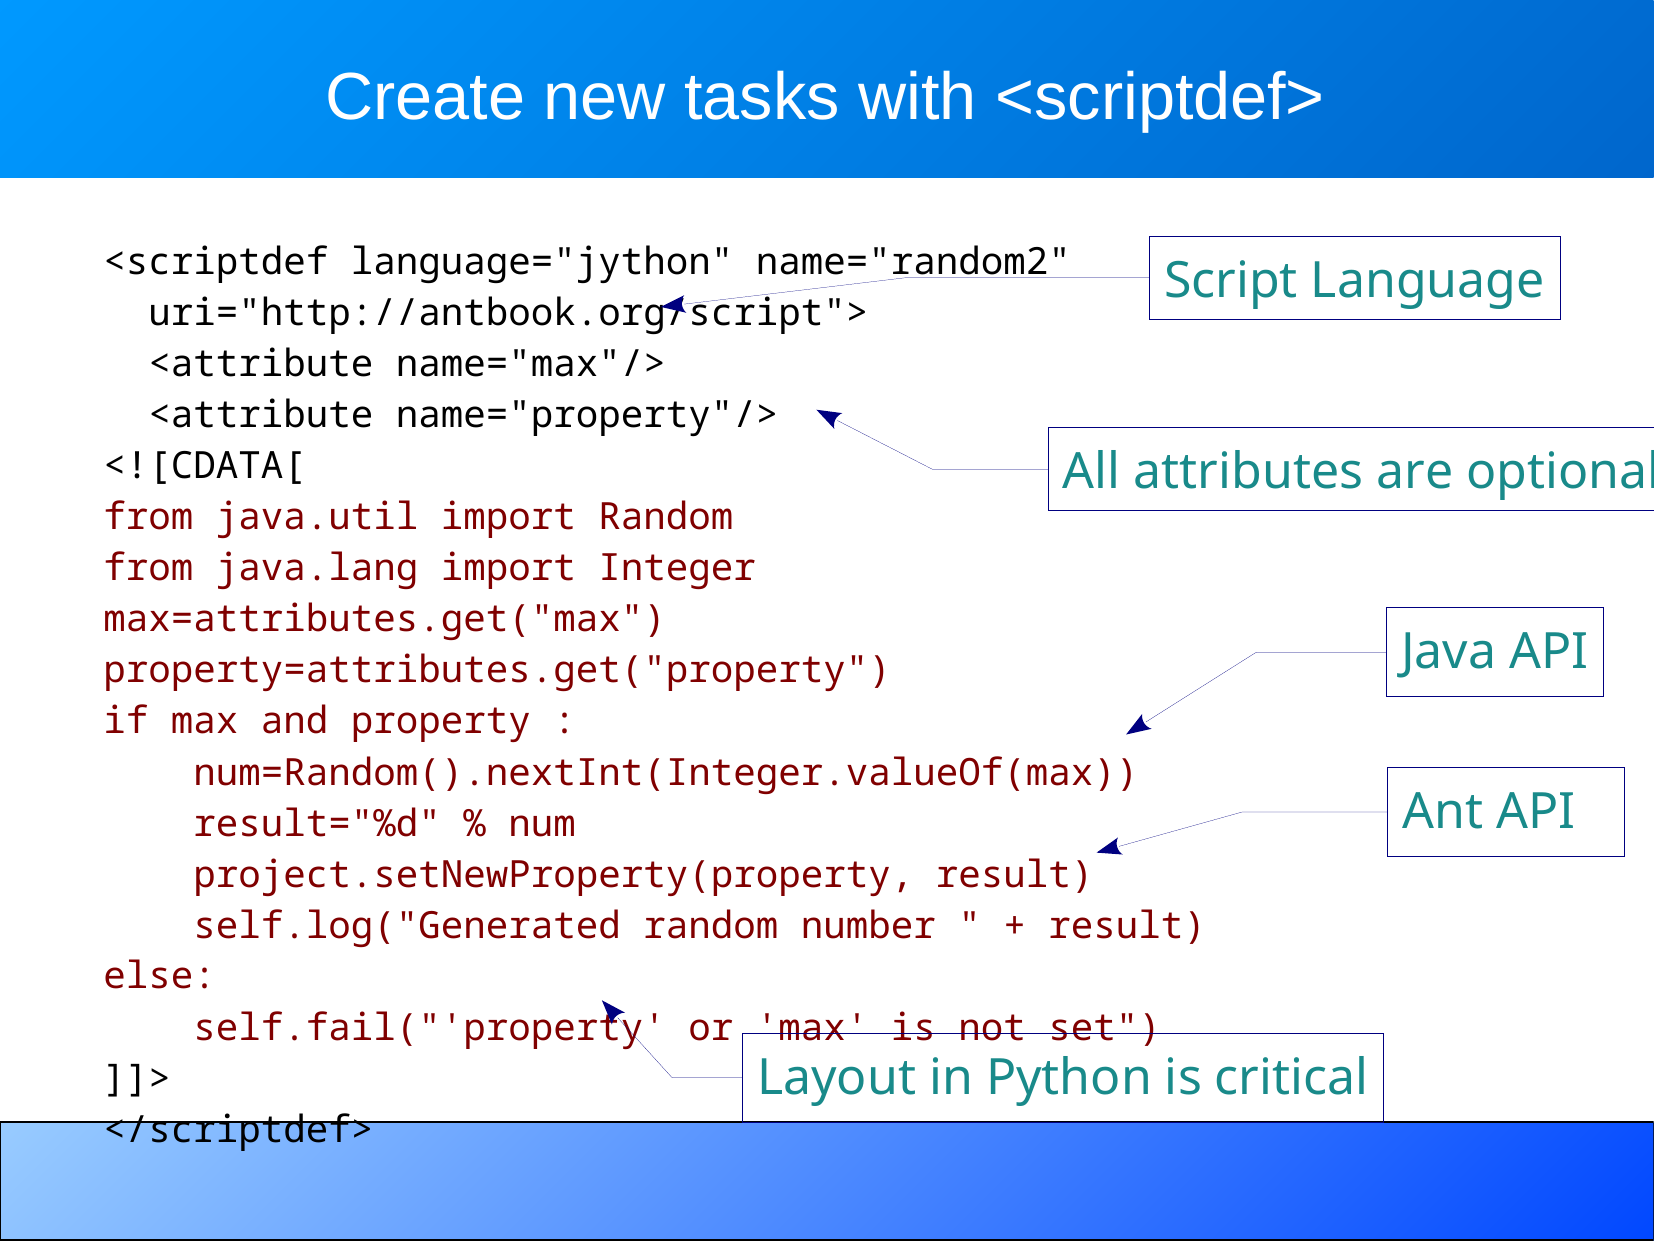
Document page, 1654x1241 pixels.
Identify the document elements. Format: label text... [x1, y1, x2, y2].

text_box Layout in Python is critical [742, 1033, 1384, 1123]
text_box Script Language [1149, 236, 1561, 320]
text_box Java API [1386, 607, 1604, 697]
text_box Ant API [1387, 767, 1625, 857]
title Create new tasks with <scriptdef> [162, 59, 1489, 148]
text_box All attributes are optional [1048, 427, 1654, 511]
text_box <scriptdef language="jython" name="random2" uri="http://antbook.org/script"> <attribute name="max"/> <attribute name="property"/> <![CDATA[ from java.util import Random from java.lang import Integer max=attributes.get("max") property=attributes.get("property") if max and property : num=Random().nextInt(Integer.valueOf(max)) result="%d" % num project.setNewProperty(property, result) self.log("Generated random number " + result) else: self.fail("'property' or 'max' is not set") ]]> </scriptdef> [88, 292, 1223, 1096]
